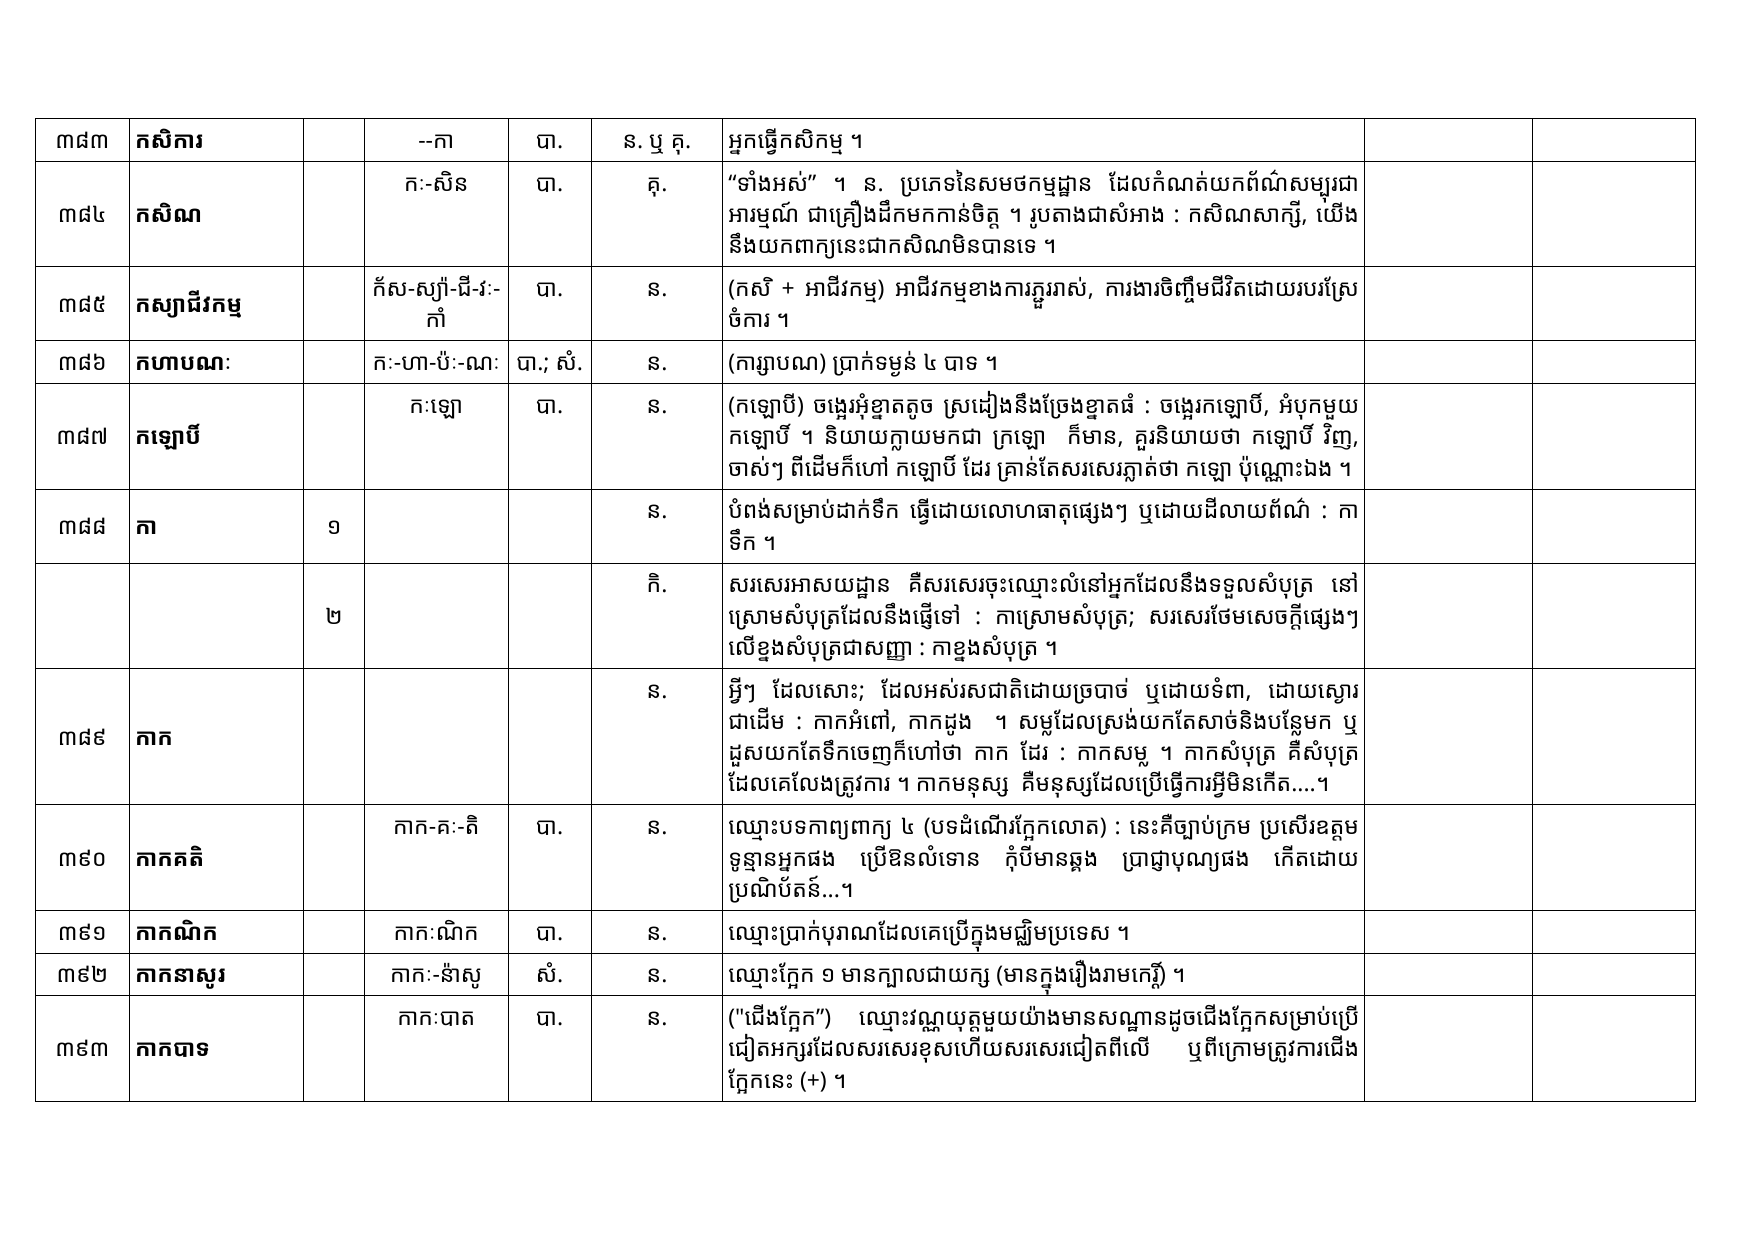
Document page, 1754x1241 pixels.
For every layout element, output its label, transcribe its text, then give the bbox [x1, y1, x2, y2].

table_cell ន. [592, 384, 722, 488]
table_cell សរសេរ​អាសយដ្ឋាន គឺ​សរសេរ​ចុះ​ឈ្មោះ​លំនៅ​អ្នក​ដែល​នឹង​ទទួល​សំបុត្រ នៅ​ស្រោម​សំបុត្រ​ដែល​នឹង​ផ្ញើ​ទៅ : កា​ស្រោម​សំបុត្រ; សរសេរ​ថែម​សេចក្ដី​ផ្សេង​ៗ លើ​ខ្នង​សំបុត្រ​ជា​សញ្ញា : កា​ខ្នង​សំបុត្រ ។ [723, 564, 1364, 668]
table_cell (កសិ + អាជីវកម្ម) អាជីវ​កម្ម​ខាង​ការ​ភ្ជួរ​រាស់, ការងារ​ចិញ្ចឹម​ជីវិត​ដោយ​របរ​ស្រែ​ចំការ ។ [723, 267, 1364, 340]
table_cell ៣៩០ [36, 805, 129, 910]
table_cell [1365, 162, 1532, 266]
table_cell ("ជើង​ក្អែក”) ឈ្មោះ​វណ្ណយុត្ត​មួយ​យ៉ាង​មាន​សណ្ឋាន​ដូច​ជើង​ក្អែក​សម្រាប់​ប្រើ​ជៀត​អក្សរ​ដែល​សរសេរ​ខុស​ហើយ​សរសេរ​ជៀត​ពី​លើ​ ឬ​ពី​ក្រោម​ត្រូវ​ការ​ជើង​ក្អែក​នេះ (+) ។ [723, 996, 1364, 1101]
table_cell ន. [592, 490, 722, 562]
table_cell [1533, 384, 1695, 488]
table_cell (កឡោបី) ចង្អេរ​អុំ​ខ្នាត​តូច ស្រដៀង​នឹង​ច្រែង​ខ្នាត​ធំ : ចង្អេរ​កឡោបិ៍, អំបុក​មួយ​កឡោបិ៍ ។ និយាយ​ក្លាយ​មក​ជា ក្រឡោ ក៏​មាន, គួរ​និយាយ​ថា កឡោបិ៍ វិញ, ចាស់​ៗ ពី​ដើម​ក៏​ហៅ កឡោបិ៍​ ដែរ គ្រាន់​តែ​សរសេរ​ភ្លាត់​ថា កឡោ ប៉ុណ្ណោះ​ឯង ។ [723, 384, 1364, 488]
table_cell ៣៨៤ [36, 162, 129, 266]
table_cell ៣៨៣ [36, 119, 129, 161]
table_cell គុ. [592, 162, 722, 266]
table_cell កៈ-ហា-ប៉ៈ-ណៈ [365, 341, 508, 383]
table_cell [304, 267, 364, 340]
table_cell ៣៨៧ [36, 384, 129, 488]
table_cell កា [130, 490, 303, 562]
table_cell ៣៨៦ [36, 341, 129, 383]
table_cell ៣៨៩ [36, 669, 129, 804]
table_cell ៣៩៣ [36, 996, 129, 1101]
table_cell --កា [365, 119, 508, 161]
table_cell បំពង់​សម្រាប់​ដាក់​ទឹក ធ្វើ​ដោយ​លោហ​ធាតុ​ផ្សេង​ៗ ឬ​ដោយ​ដី​លាយ​ព័ណ៌ : កា​ទឹក ។ [723, 490, 1364, 562]
table_cell [1365, 669, 1532, 804]
table_cell កសិការ [130, 119, 303, 161]
table_cell [1533, 267, 1695, 340]
table_cell ឈ្មោះ​ក្អែក ១ មាន​ក្បាល​ជា​យក្ស (មាន​ក្នុង​រឿង​រាម​កេរ្តិ៍) ។ [723, 954, 1364, 995]
table_cell [304, 162, 364, 266]
table_cell កាក [130, 669, 303, 804]
table_cell [365, 490, 508, 562]
table_cell បា. [509, 119, 591, 161]
table_cell (ការ្សាបណ) ប្រាក់​ទម្ងន់ ៤ បាទ ។ [723, 341, 1364, 383]
table_cell ១ [304, 490, 364, 562]
table_cell ៣៨៥ [36, 267, 129, 340]
table_cell [509, 490, 591, 562]
table_cell [1533, 490, 1695, 562]
table_cell កាកៈបាត [365, 996, 508, 1101]
table_cell កាកៈណិក [365, 911, 508, 952]
table_cell [1365, 119, 1532, 161]
table_cell កិ. [592, 564, 722, 668]
table_cell [1365, 384, 1532, 488]
table_cell បា. [509, 805, 591, 910]
table_cell [1365, 267, 1532, 340]
table_cell ន. ឬ គុ. [592, 119, 722, 161]
table_cell “ទាំងអស់” ។ ន. ប្រភេទ​នៃ​សមថ​កម្មដ្ឋាន ដែល​កំណត់​យក​ព័ណ៌​សម្បុរ​ជា​អារម្មណ៍ ជា​គ្រឿង​ដឹក​មក​កាន់​ចិត្ត ។ រូប​តាង​ជា​សំអាង : កសិណ​សាក្សី, យើង​នឹង​យក​ពាក្យ​នេះ​ជា​កសិណ​មិន​បាន​ទេ ។ [723, 162, 1364, 266]
table_cell [1365, 954, 1532, 995]
table_cell [304, 119, 364, 161]
table_cell [365, 564, 508, 668]
table_cell កហាបណៈ [130, 341, 303, 383]
table_cell កៈឡោ [365, 384, 508, 488]
table_cell ៣៩១ [36, 911, 129, 952]
table_cell កឡោបិ៍ [130, 384, 303, 488]
table_cell បា. [509, 162, 591, 266]
table_cell បា. [509, 267, 591, 340]
table_cell កស្យាជីវកម្ម [130, 267, 303, 340]
table_cell ន. [592, 805, 722, 910]
table_cell បា.; សំ. [509, 341, 591, 383]
table_cell ន. [592, 996, 722, 1101]
table_cell កាកគតិ [130, 805, 303, 910]
table_cell បា. [509, 911, 591, 952]
table_cell [1365, 490, 1532, 562]
table_cell ន. [592, 954, 722, 995]
table_cell [1365, 805, 1532, 910]
table_cell កាកណិក [130, 911, 303, 952]
table_cell [1533, 996, 1695, 1101]
table_cell [1365, 996, 1532, 1101]
table_cell កាកៈ-ន៉ាសូ [365, 954, 508, 995]
table_cell ៣៩២ [36, 954, 129, 995]
table_cell [1533, 911, 1695, 952]
table_cell ឈ្មោះ​ប្រាក់​បុរាណ​ដែល​គេ​ប្រើ​ក្នុង​មជ្ឈិម​ប្រទេស ។ [723, 911, 1364, 952]
table_cell [130, 564, 303, 668]
table_cell [1365, 564, 1532, 668]
table_cell អ្វី​ៗ ដែល​សោះ; ដែល​អស់​រស​ជាតិ​ដោយ​ច្របាច់ ឬ​ដោយ​ទំពា, ដោយ​ស្ងោរ​ជាដើម : កាក​អំពៅ, កាក​ដូង ។ សម្ល​ដែល​ស្រង់​យក​តែ​សាច់​និង​បន្លែ​មក ឬ ដួស​យក​តែ​ទឹក​ចេញ​ក៏​ហៅ​ថា កាក ដែរ : កាក​សម្ល ។ កាក​សំបុត្រ គឺ​សំបុត្រ​ដែល​គេ​លែង​ត្រូវ​ការ ។ កាក​មនុស្ស គឺ​មនុស្ស​ដែល​ប្រើ​ធ្វើ​ការ​អ្វី​មិន​កើត....។ [723, 669, 1364, 804]
table_cell [304, 911, 364, 952]
table_cell ៣៨៨ [36, 490, 129, 562]
table_cell [36, 564, 129, 668]
table_cell [365, 669, 508, 804]
table_cell អ្នក​ធ្វើ​កសិកម្ម ។ [723, 119, 1364, 161]
table_cell [509, 564, 591, 668]
table_cell [1533, 564, 1695, 668]
table_cell ក័ស-ស្យ៉ា-ជី-វៈ-កាំ [365, 267, 508, 340]
table_cell [304, 384, 364, 488]
table_cell ន. [592, 267, 722, 340]
table_cell បា. [509, 996, 591, 1101]
table_cell [1533, 805, 1695, 910]
table_cell [1533, 669, 1695, 804]
table_cell កាកនាសូរ [130, 954, 303, 995]
table_cell [1533, 341, 1695, 383]
table_cell កាក-គៈ-តិ [365, 805, 508, 910]
table_cell កាកបាទ [130, 996, 303, 1101]
table_cell [304, 341, 364, 383]
table_cell [1365, 341, 1532, 383]
table_cell កសិណ [130, 162, 303, 266]
table_cell [1365, 911, 1532, 952]
table_cell [1533, 954, 1695, 995]
table_cell ២ [304, 564, 364, 668]
table_cell ឈ្មោះ​បទ​កាព្យ​ពាក្យ ៤ (បទ​ដំណើរ​ក្អែក​លោត) : នេះ​គឺ​ច្បាប់​ក្រម​ ប្រសើរ​ឧត្តម ទូន្មាន​អ្នក​ផង ប្រើ​ឱន​លំទោន កុំ​បី​មាន​ឆ្គង ប្រាជ្ញា​បុណ្យ​ផង កើត​ដោយ​ប្រណិប័តន៍...។ [723, 805, 1364, 910]
table_cell ន. [592, 911, 722, 952]
table_cell បា. [509, 384, 591, 488]
table_cell ន. [592, 341, 722, 383]
table_cell [1533, 162, 1695, 266]
table_cell [509, 669, 591, 804]
table_cell [304, 954, 364, 995]
table_cell [304, 996, 364, 1101]
table_cell [304, 669, 364, 804]
table_cell ន. [592, 669, 722, 804]
table_cell [304, 805, 364, 910]
table_cell សំ. [509, 954, 591, 995]
table_cell [1533, 119, 1695, 161]
table_cell កៈ-សិន [365, 162, 508, 266]
